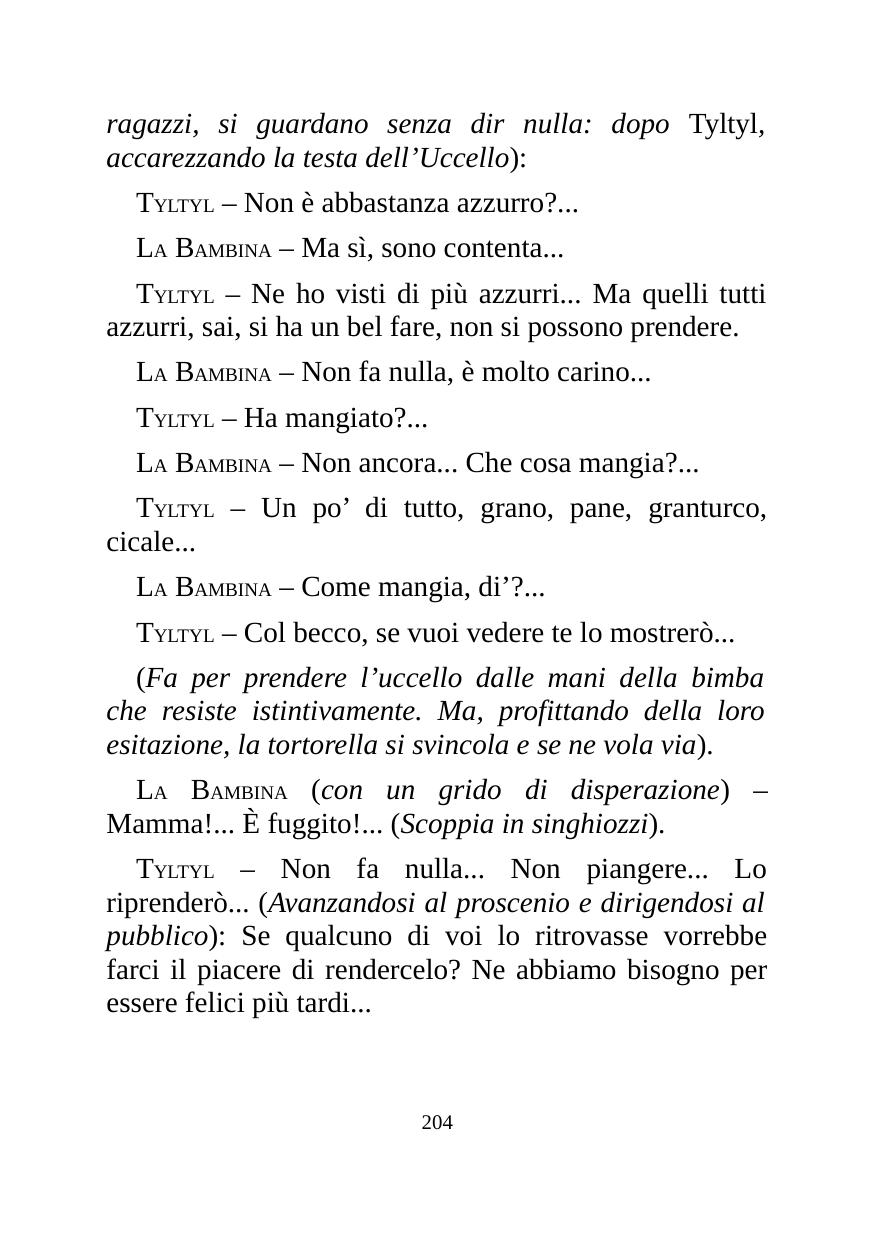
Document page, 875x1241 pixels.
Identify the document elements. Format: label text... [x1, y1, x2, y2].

text Tyltyl – Un po’ di tutto, grano, pane, granturco, cicale... [106, 491, 768, 558]
text La Bambina – Non fa nulla, è molto carino... [106, 354, 768, 388]
text Tyltyl – Non fa nulla... Non piangere... Lo riprenderò... (Avanzandosi al proscenio e dirigendosi al pubblico): Se qualcuno di voi lo ritrovasse vorrebbe farci il piacere di rendercelo? Ne abbiamo bisogno per essere felici più tardi... [106, 851, 768, 1019]
text La Bambina – Come mangia, di’?... [106, 569, 768, 603]
text Tyltyl – Col becco, se vuoi vedere te lo mostrerò... [106, 615, 768, 648]
text La Bambina – Non ancora... Che cosa mangia?... [106, 445, 768, 479]
text (Fa per prendere l’uccello dalle mani della bimba che resiste istintivamente. Ma, profittando della loro esitazione, la tortorella si svincola e se ne vola via). [106, 660, 768, 761]
text Tyltyl – Ha mangiato?... [106, 400, 768, 433]
text La Bambina – Ma sì, sono contenta... [106, 230, 768, 264]
text ragazzi, si guardano senza dir nulla: dopo Tyltyl, accarezzando la testa dell’Uccello): [106, 106, 768, 173]
text La Bambina (con un grido di disperazione) – Mamma!... È fuggito!... (Scoppia in singhiozzi). [106, 772, 768, 839]
text Tyltyl – Non è abbastanza azzurro?... [106, 185, 768, 219]
text Tyltyl – Ne ho visti di più azzurri... Ma quelli tutti azzurri, sai, si ha un bel fare, non si possono prendere. [106, 276, 768, 343]
